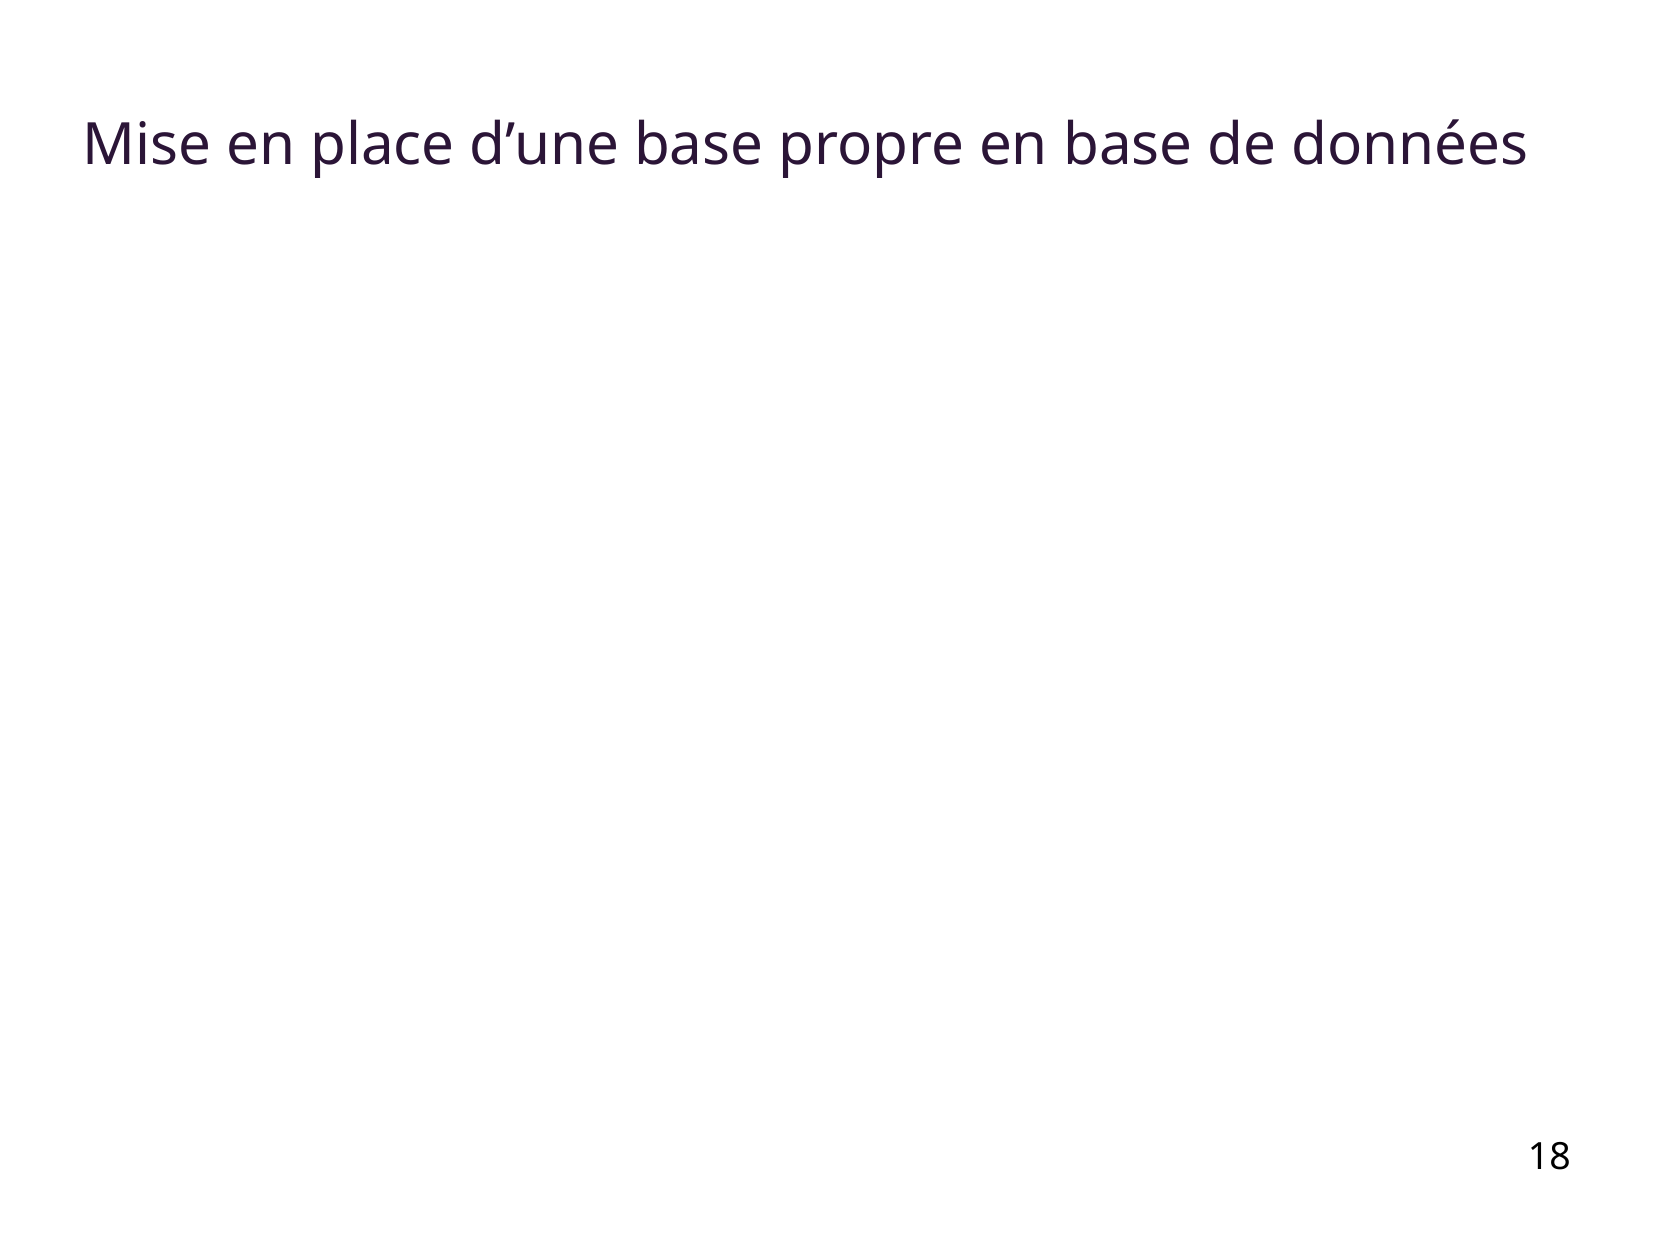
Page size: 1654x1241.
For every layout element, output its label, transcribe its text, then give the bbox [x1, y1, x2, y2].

title Mise en place d’une base propre en base de données [82, 102, 1571, 310]
